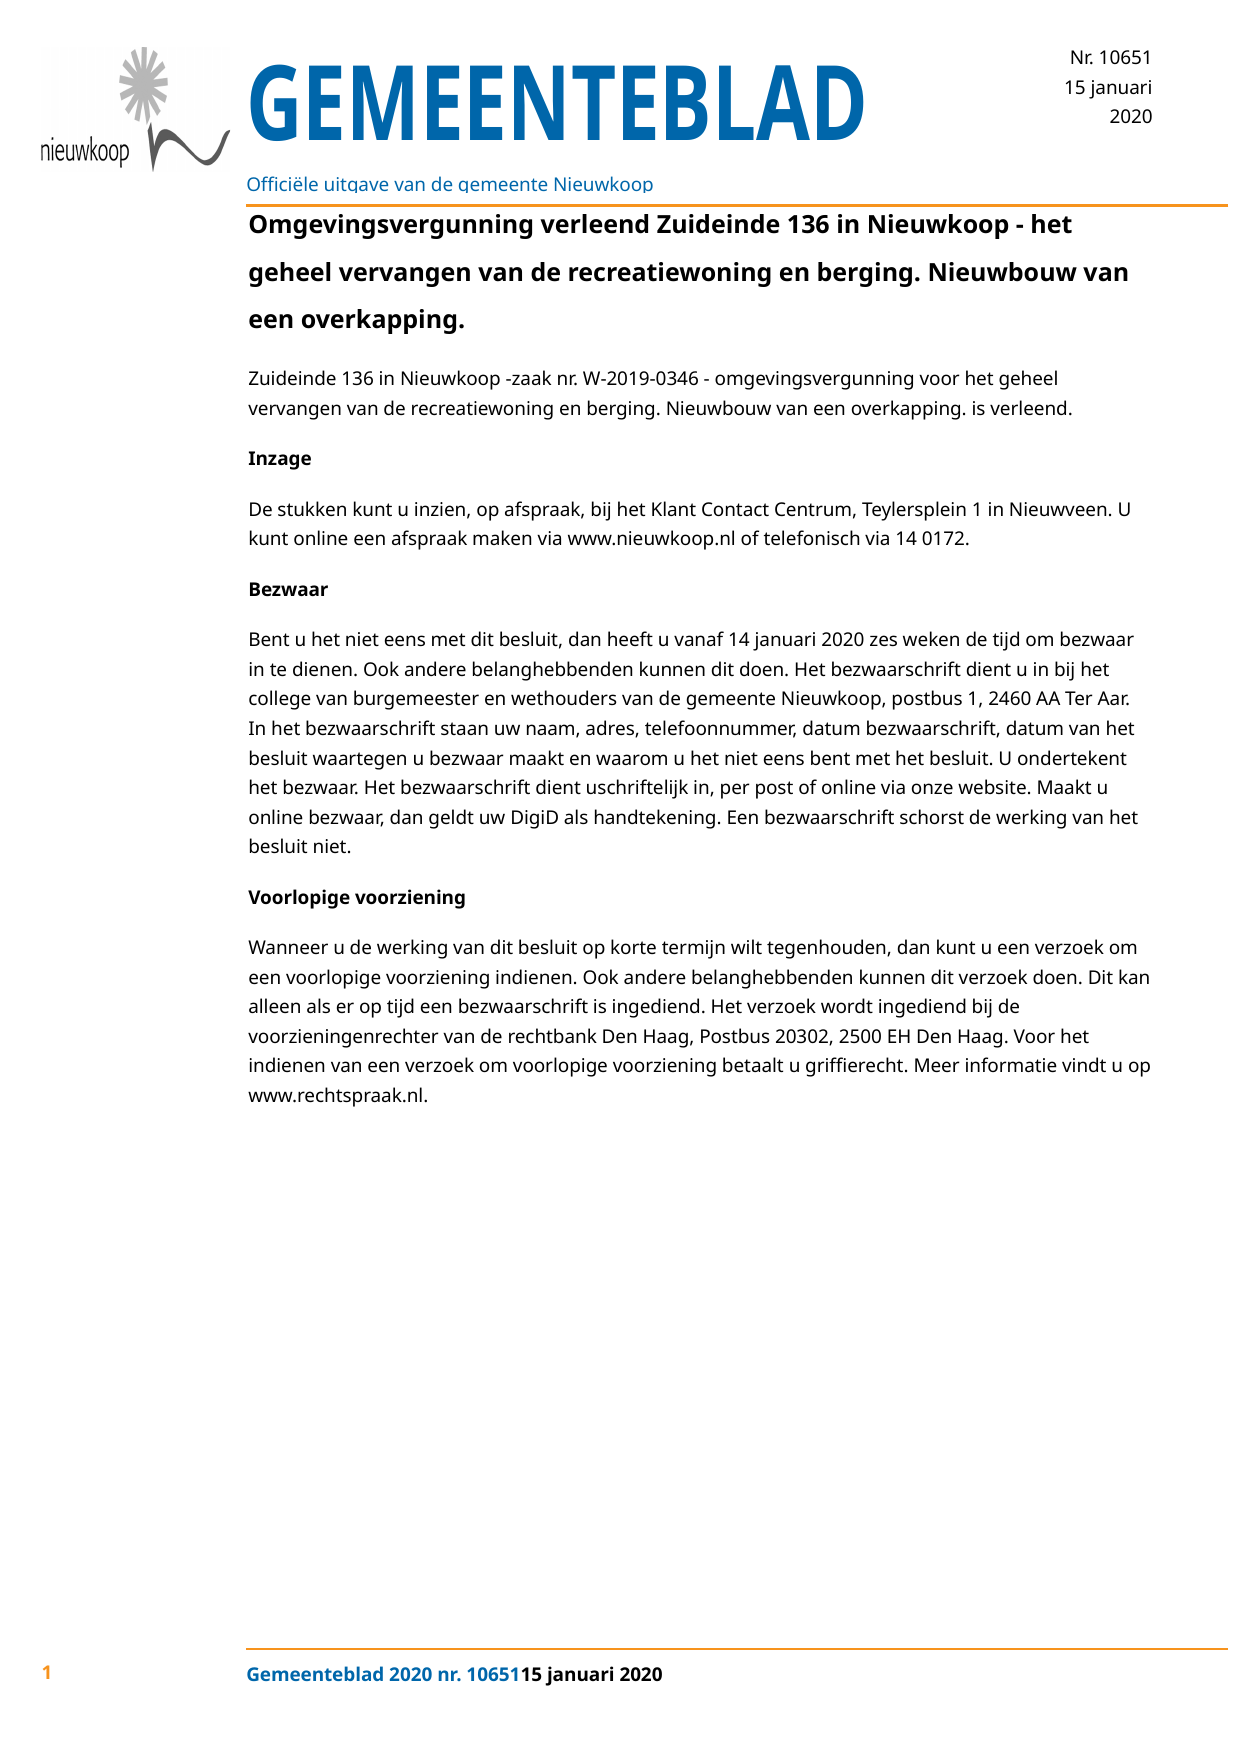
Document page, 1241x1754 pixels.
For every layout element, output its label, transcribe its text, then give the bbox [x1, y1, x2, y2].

text Bent u het niet eens met dit besluit, dan heeft u vanaf 14 januari 2020 zes weken de tijd om bezwaar in te dienen. Ook andere belanghebbenden kunnen dit doen. Het bezwaarschrift dient u in bij het college van burgemeester en wethouders van de gemeente Nieuwkoop, postbus 1, 2460 AA Ter Aar. In het bezwaarschrift staan uw naam, adres, telefoonnummer, datum bezwaarschrift, datum van het besluit waartegen u bezwaar maakt en waarom u het niet eens bent met het besluit. U ondertekent het bezwaar. Het bezwaarschrift dient uschriftelijk in, per post of online via onze website. Maakt u online bezwaar, dan geldt uw DigiD als handtekening. Een bezwaarschrift schorst de werking van het besluit niet. [248, 626, 1152, 859]
text De stukken kunt u inzien, op afspraak, bij het Klant Contact Centrum, Teylersplein 1 in Nieuwveen. U kunt online een afspraak maken via www.nieuwkoop.nl of telefonisch via 14 0172. [248, 496, 1152, 551]
text Voorlopige voorziening [248, 884, 1152, 909]
text Inzage [248, 446, 1152, 471]
text Zuideinde 136 in Nieuwkoop -zaak nr. W-2019-0346 - omgevingsvergunning voor het geheel vervangen van de recreatiewoning en berging. Nieuwbouw van een overkapping. is verleend. [248, 366, 1152, 421]
picture [41, 47, 231, 172]
text Wanneer u de werking van dit besluit op korte termijn wilt tegenhouden, dan kunt u een verzoek om een voorlopige voorziening indienen. Ook andere belanghebbenden kunnen dit verzoek doen. Dit kan alleen als er op tijd een bezwaarschrift is ingediend. Het verzoek wordt ingediend bij de voorzieningenrechter van de rechtbank Den Haag, Postbus 20302, 2500 EH Den Haag. Voor het indienen van een verzoek om voorlopige voorziening betaalt u griffierecht. Meer informatie vindt u op www.rechtspraak.nl. [248, 934, 1152, 1108]
text Omgevingsvergunning verleend Zuideinde 136 in Nieuwkoop - het geheel vervangen van de recreatiewoning en berging. Nieuwbouw van een overkapping. [248, 207, 1152, 336]
text Bezwaar [248, 576, 1152, 602]
